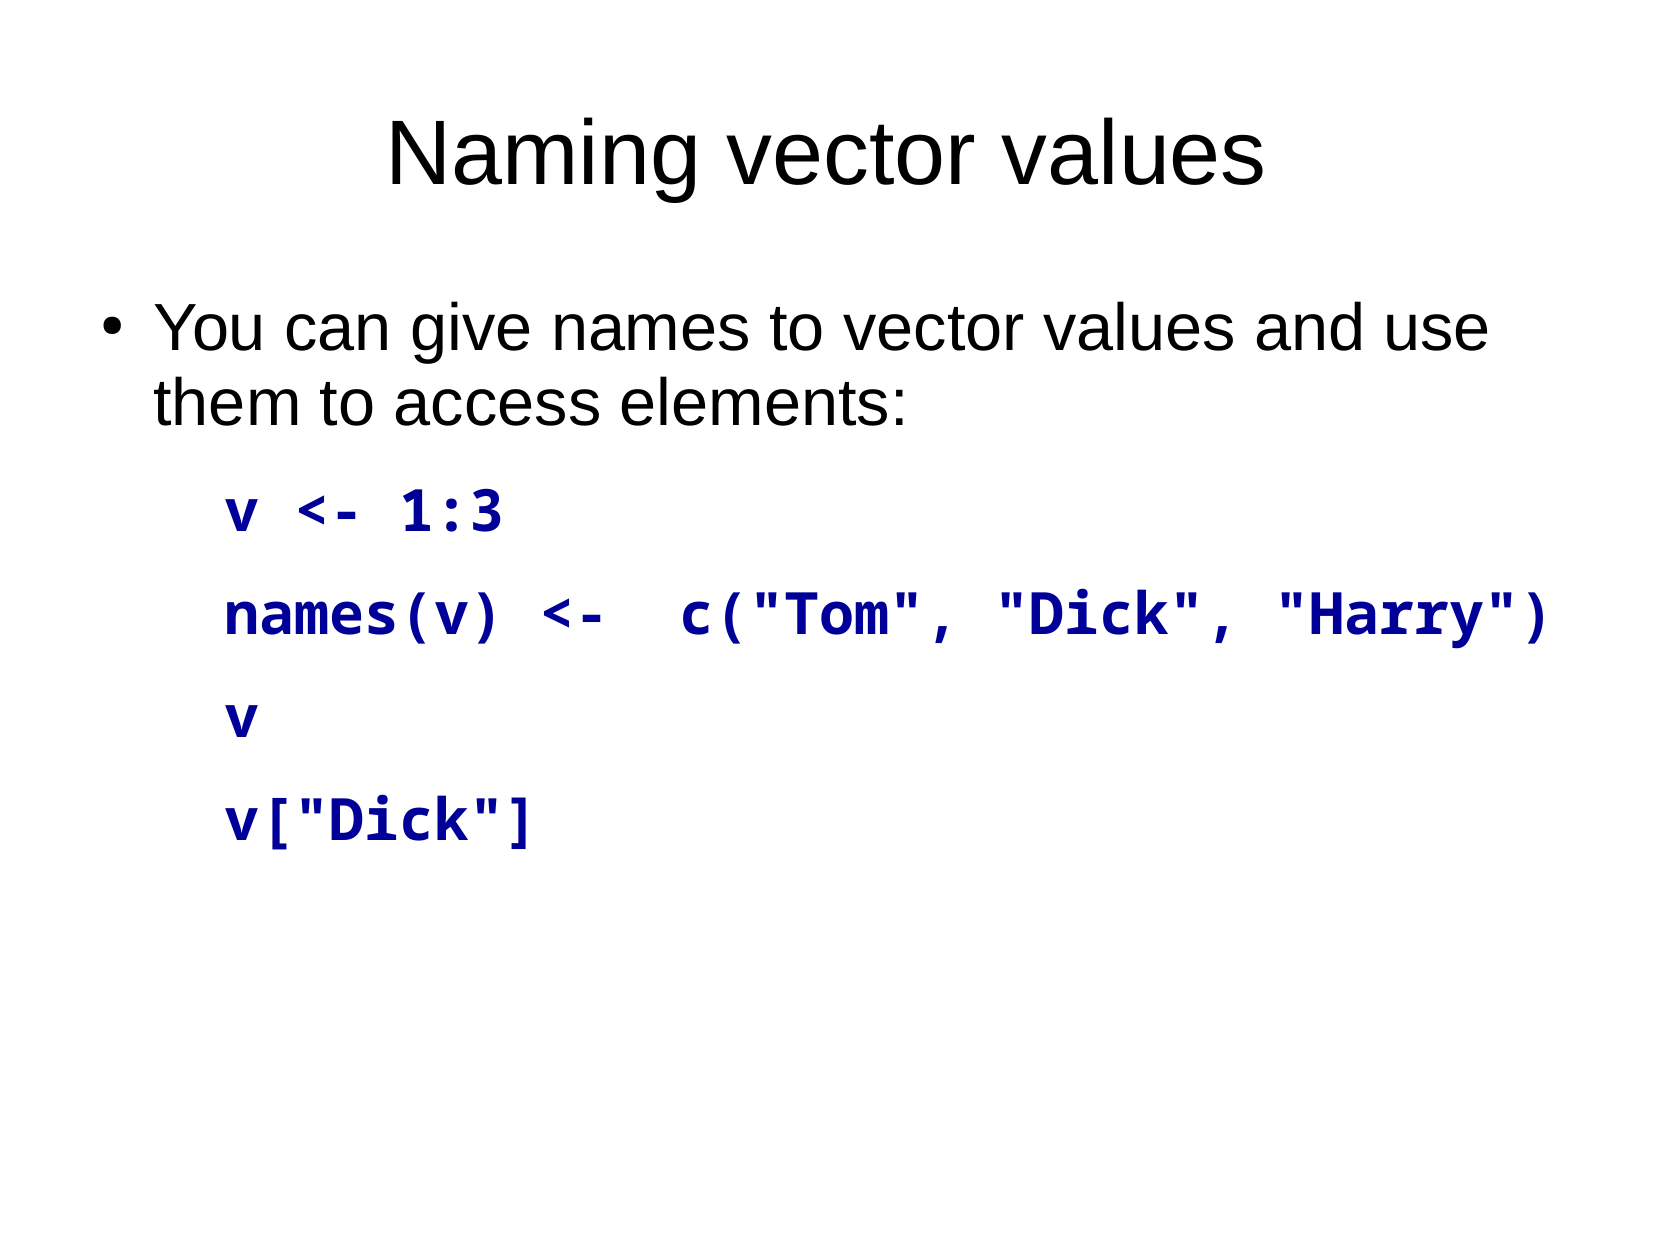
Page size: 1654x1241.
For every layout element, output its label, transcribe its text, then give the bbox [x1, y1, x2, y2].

title Naming vector values [82, 49, 1571, 257]
list You can give names to vector values and use them to access elements: v <- 1:3 names(v) <- c("Tom", "Dick", "Harry") v v["Dick"] [82, 290, 1571, 1170]
